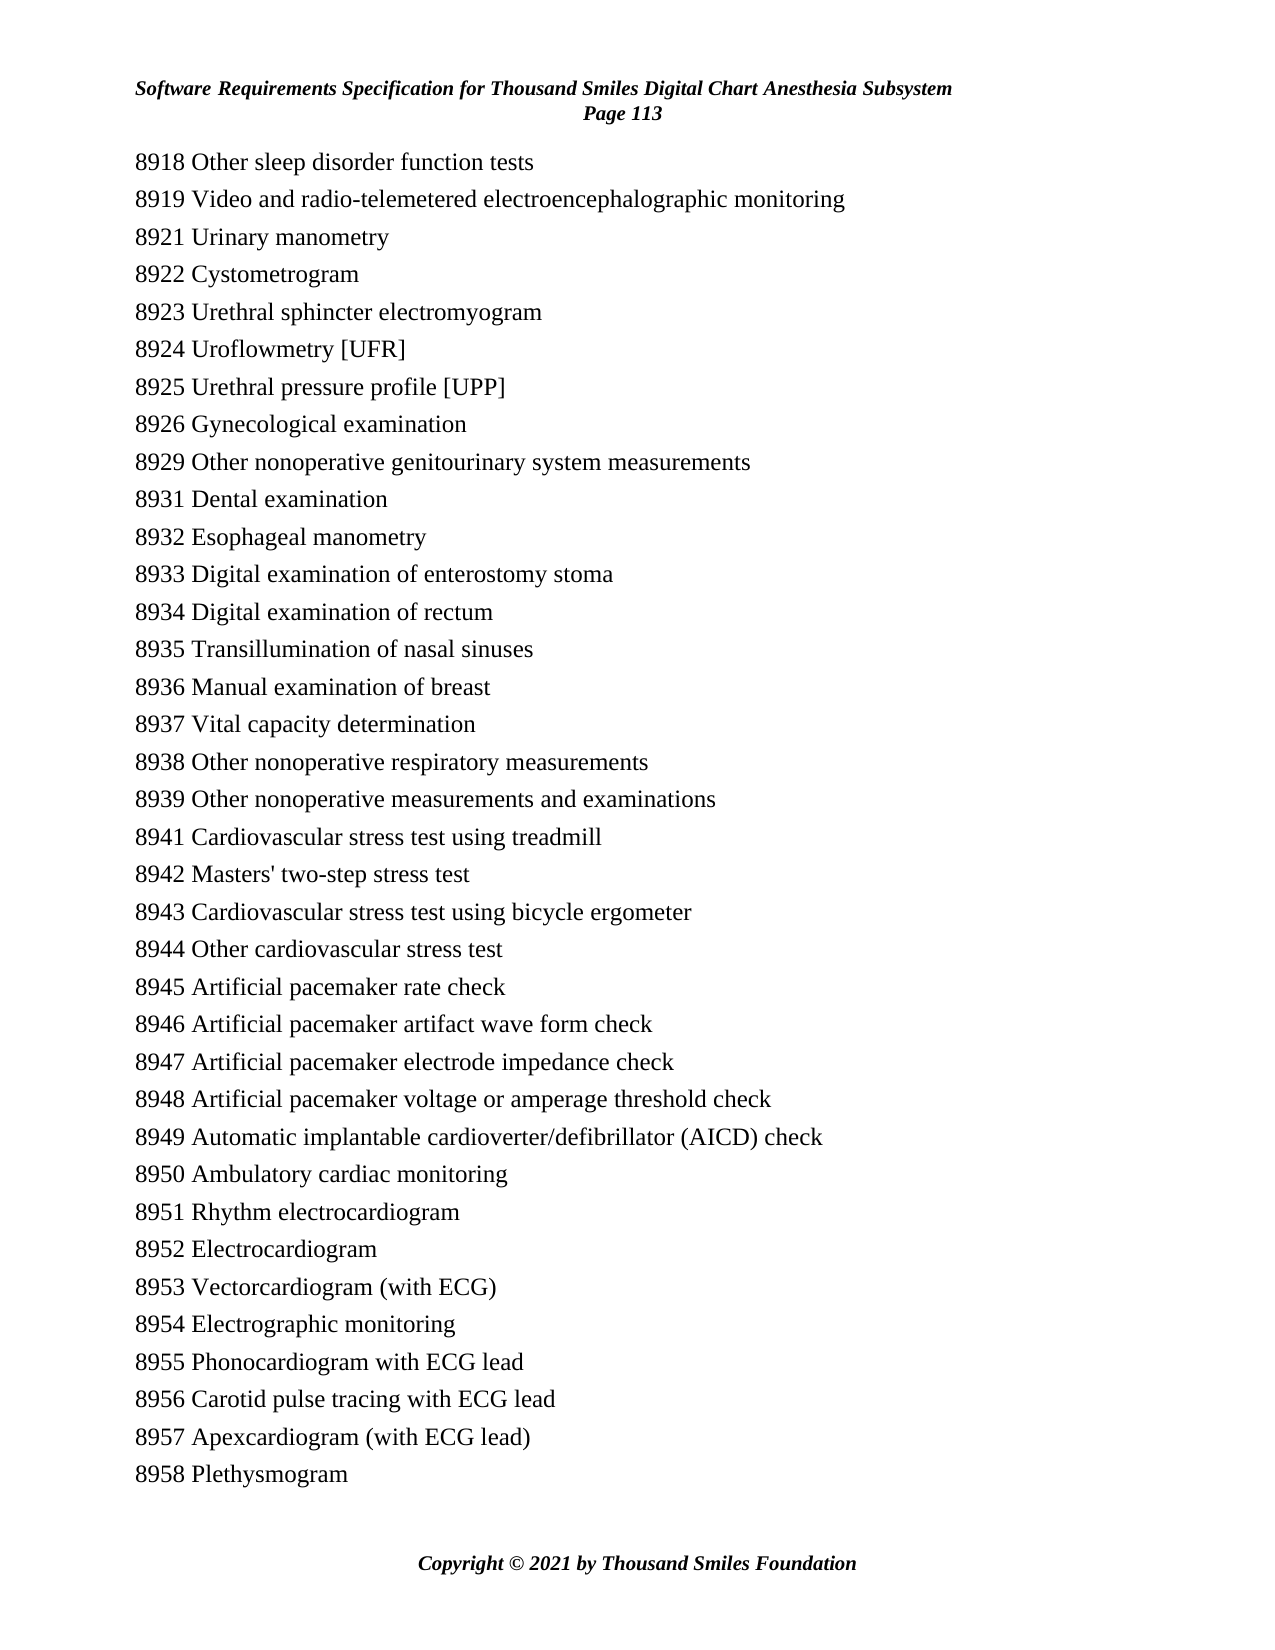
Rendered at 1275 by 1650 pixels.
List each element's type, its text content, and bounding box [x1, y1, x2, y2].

text 8937 Vital capacity determination [135, 712, 1140, 737]
text 8938 Other nonoperative respiratory measurements [135, 750, 1140, 775]
text 8931 Dental examination [135, 487, 1140, 512]
text 8942 Masters' two-step stress test [135, 862, 1140, 887]
text 8918 Other sleep disorder function tests [135, 150, 1140, 175]
text 8950 Ambulatory cardiac monitoring [135, 1162, 1140, 1187]
text 8951 Rhythm electrocardiogram [135, 1200, 1140, 1225]
text 8923 Urethral sphincter electromyogram [135, 300, 1140, 325]
text 8919 Video and radio-telemetered electroencephalographic monitoring [135, 187, 1140, 212]
text 8932 Esophageal manometry [135, 525, 1140, 550]
text 8946 Artificial pacemaker artifact wave form check [135, 1012, 1140, 1037]
text 8958 Plethysmogram [135, 1462, 1140, 1487]
text 8947 Artificial pacemaker electrode impedance check [135, 1050, 1140, 1075]
text 8956 Carotid pulse tracing with ECG lead [135, 1387, 1140, 1412]
text 8933 Digital examination of enterostomy stoma [135, 562, 1140, 587]
text 8957 Apexcardiogram (with ECG lead) [135, 1425, 1140, 1450]
text 8939 Other nonoperative measurements and examinations [135, 787, 1140, 812]
text 8943 Cardiovascular stress test using bicycle ergometer [135, 900, 1140, 925]
text 8945 Artificial pacemaker rate check [135, 975, 1140, 1000]
text 8929 Other nonoperative genitourinary system measurements [135, 450, 1140, 475]
text 8948 Artificial pacemaker voltage or amperage threshold check [135, 1087, 1140, 1112]
text 8936 Manual examination of breast [135, 675, 1140, 700]
text 8954 Electrographic monitoring [135, 1312, 1140, 1337]
text 8953 Vectorcardiogram (with ECG) [135, 1275, 1140, 1300]
text 8921 Urinary manometry [135, 225, 1140, 250]
text 8925 Urethral pressure profile [UPP] [135, 375, 1140, 400]
text 8941 Cardiovascular stress test using treadmill [135, 825, 1140, 850]
text 8935 Transillumination of nasal sinuses [135, 637, 1140, 662]
text 8955 Phonocardiogram with ECG lead [135, 1350, 1140, 1375]
text 8944 Other cardiovascular stress test [135, 937, 1140, 962]
text 8952 Electrocardiogram [135, 1237, 1140, 1262]
text 8934 Digital examination of rectum [135, 600, 1140, 625]
text 8922 Cystometrogram [135, 262, 1140, 287]
text 8926 Gynecological examination [135, 412, 1140, 437]
text 8924 Uroflowmetry [UFR] [135, 337, 1140, 362]
text 8949 Automatic implantable cardioverter/defibrillator (AICD) check [135, 1125, 1140, 1150]
